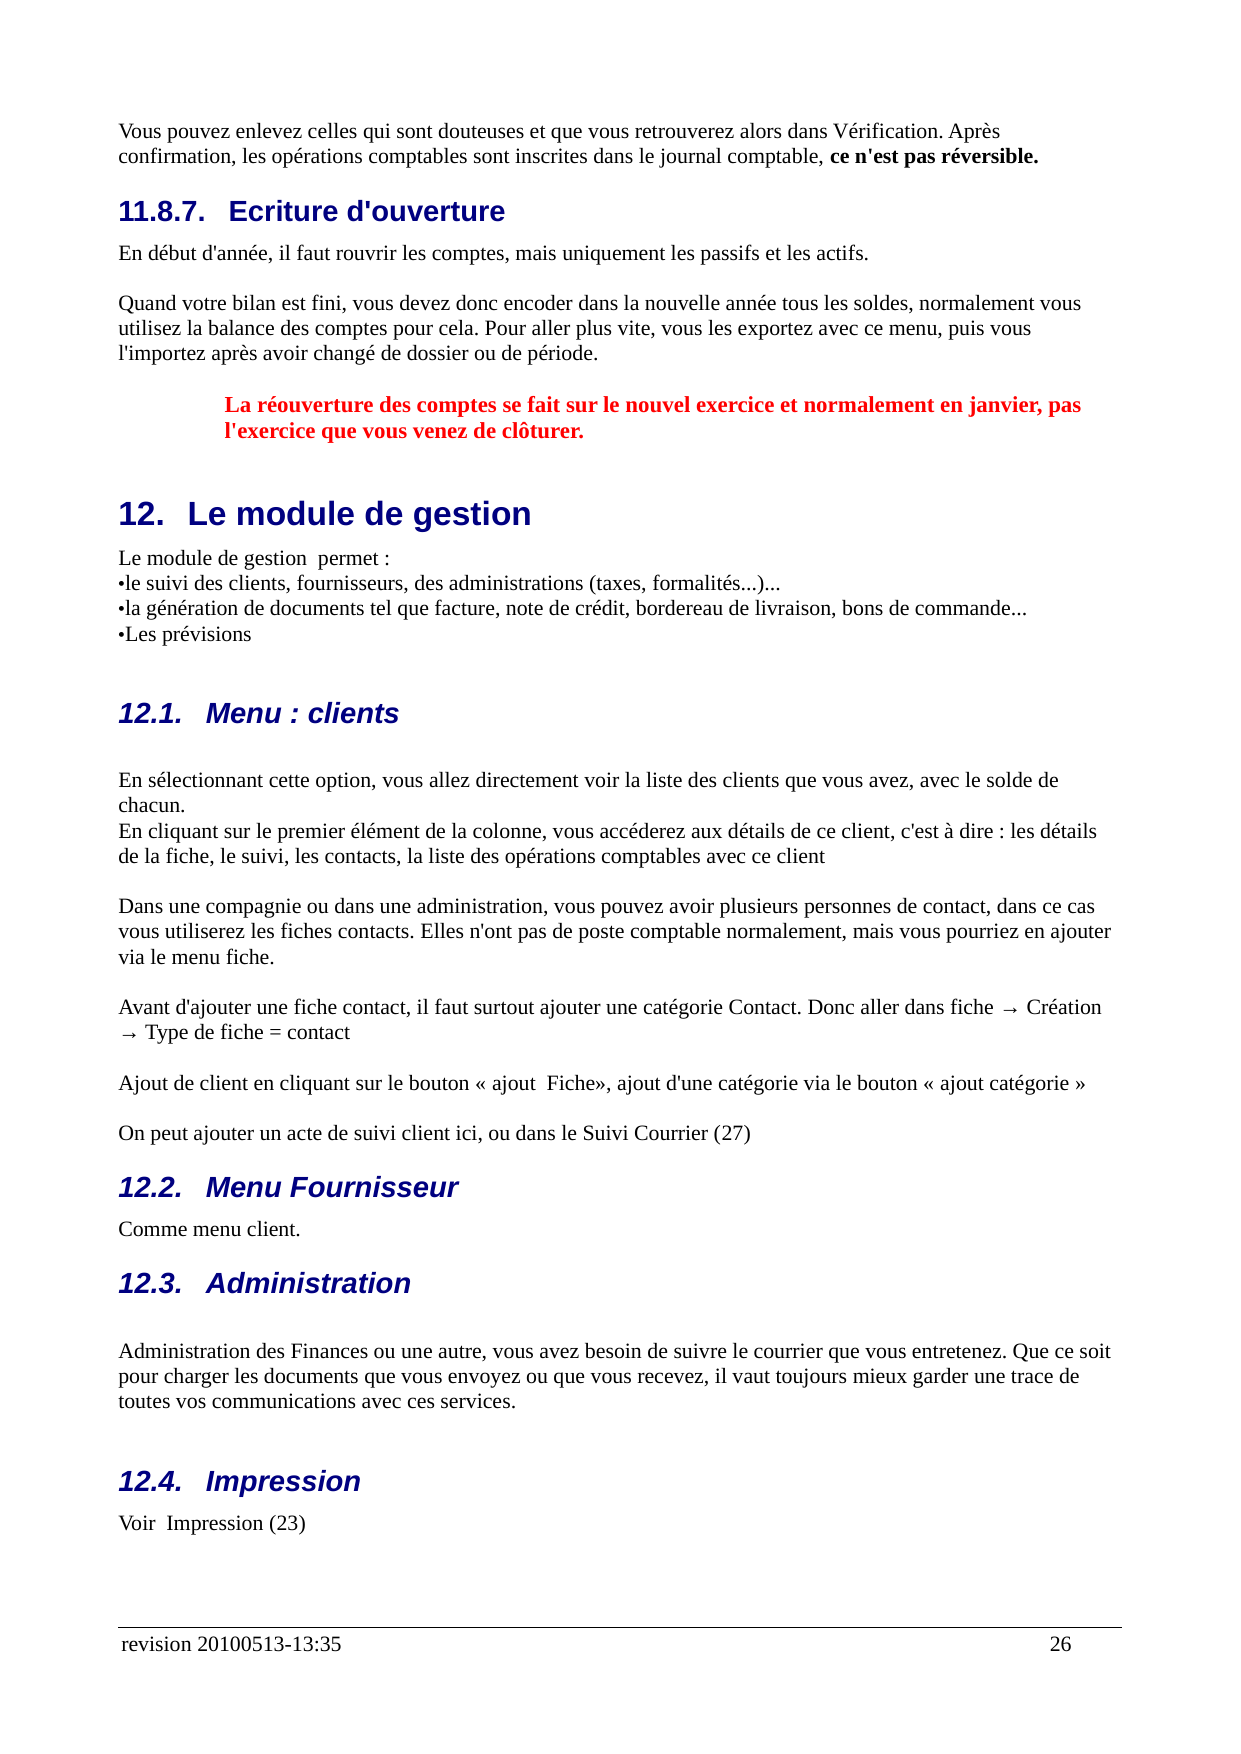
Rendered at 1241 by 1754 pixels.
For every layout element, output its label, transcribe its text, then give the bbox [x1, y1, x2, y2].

subtitle Le module de gestion [118, 494, 1122, 532]
text En début d'année, il faut rouvrir les comptes, mais uniquement les passifs et les actifs. [118, 239, 1122, 265]
text Dans une compagnie ou dans une administration, vous pouvez avoir plusieurs personnes de contact, dans ce cas vous utiliserez les fiches contacts. Elles n'ont pas de poste comptable normalement, mais vous pourriez en ajouter via le menu fiche. [118, 893, 1122, 969]
subtitle Ecriture d'ouverture [118, 193, 1122, 227]
text Comme menu client. [118, 1216, 1122, 1242]
subtitle Administration [118, 1267, 1122, 1300]
list Les prévisions [118, 621, 1122, 646]
text Le module de gestion permet : [118, 545, 1122, 570]
text Vous pouvez enlevez celles qui sont douteuses et que vous retrouverez alors dans Vérification. Après confirmation, les opérations comptables sont inscrites dans le journal comptable, ce n'est pas réversible. [118, 118, 1122, 168]
text Ajout de client en cliquant sur le bouton « ajout Fiche», ajout d'une catégorie via le bouton « ajout catégorie » [118, 1070, 1122, 1095]
subtitle Menu : clients [118, 696, 1122, 729]
list la génération de documents tel que facture, note de crédit, bordereau de livraison, bons de commande... [118, 595, 1122, 621]
subtitle Impression [118, 1464, 1122, 1497]
list le suivi des clients, fournisseurs, des administrations (taxes, formalités...)... [118, 570, 1122, 595]
text En sélectionnant cette option, vous allez directement voir la liste des clients que vous avez, avec le solde de chacun. [118, 767, 1122, 818]
text Quand votre bilan est fini, vous devez donc encoder dans la nouvelle année tous les soldes, normalement vous utilisez la balance des comptes pour cela. Pour aller plus vite, vous les exportez avec ce menu, puis vous l'importez après avoir changé de dossier ou de période. [118, 290, 1122, 366]
text La réouverture des comptes se fait sur le nouvel exercice et normalement en janvier, pas l'exercice que vous venez de clôturer. [224, 391, 1122, 443]
text On peut ajouter un acte de suivi client ici, ou dans le Suivi Courrier (27) [118, 1120, 1122, 1145]
subtitle Menu Fournisseur [118, 1170, 1122, 1204]
text En cliquant sur le premier élément de la colonne, vous accéderez aux détails de ce client, c'est à dire : les détails de la fiche, le suivi, les contacts, la liste des opérations comptables avec ce client [118, 818, 1122, 868]
text Avant d'ajouter une fiche contact, il faut surtout ajouter une catégorie Contact. Donc aller dans fiche → Création → Type de fiche = contact [118, 994, 1122, 1044]
text Administration des Finances ou une autre, vous avez besoin de suivre le courrier que vous entretenez. Que ce soit pour charger les documents que vous envoyez ou que vous recevez, il vaut toujours mieux garder une trace de toutes vos communications avec ces services. [118, 1338, 1122, 1413]
text Voir Impression (23) [118, 1510, 1122, 1535]
